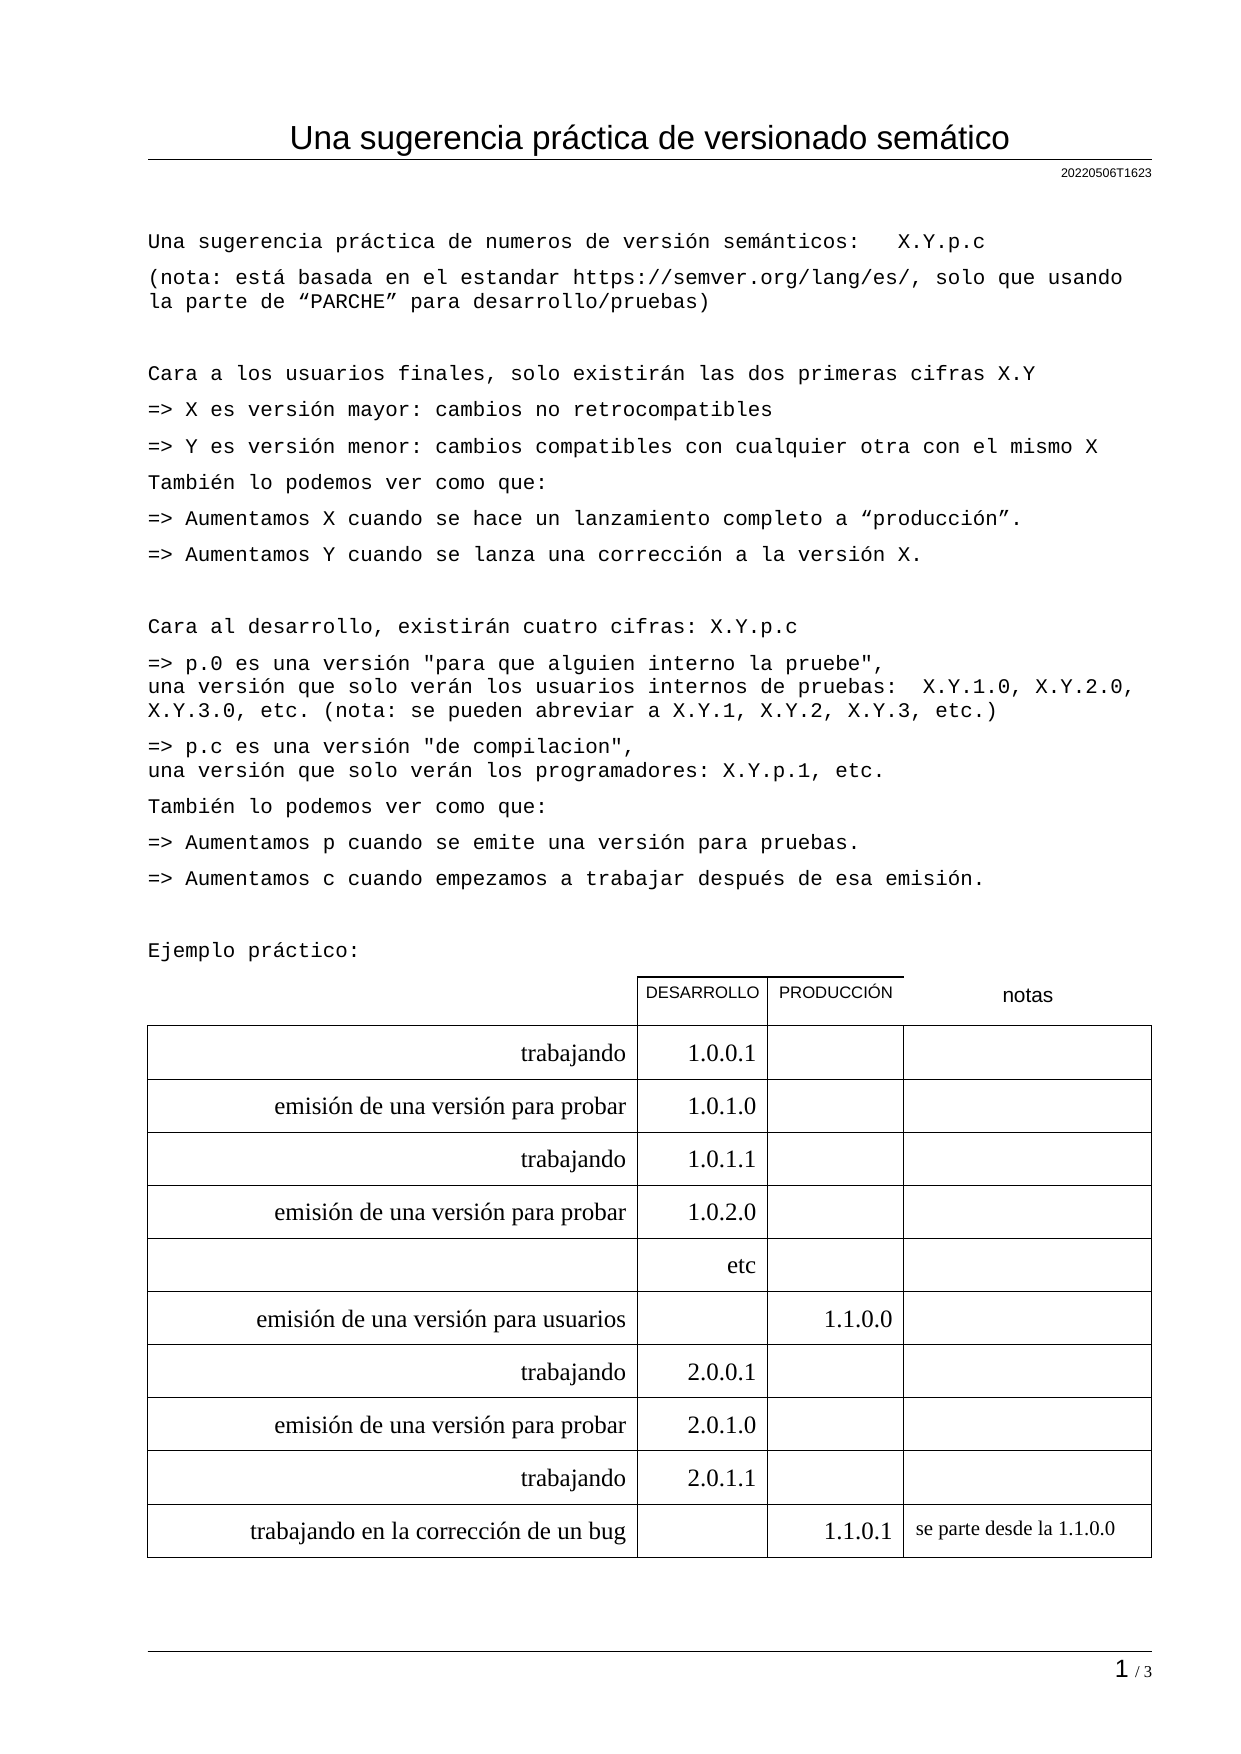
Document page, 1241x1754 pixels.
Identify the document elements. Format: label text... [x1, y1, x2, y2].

table_cell 1.1.0.0 [768, 1292, 903, 1344]
table_cell [904, 1239, 1151, 1291]
text => X es versión mayor: cambios no retrocompatibles [148, 399, 1152, 423]
table_header DESARROLLO [638, 978, 767, 1025]
table_cell 1.0.0.1 [638, 1026, 767, 1078]
table_cell [768, 1026, 903, 1078]
text Cara a los usuarios finales, solo existirán las dos primeras cifras X.Y [148, 363, 1152, 387]
text También lo podemos ver como que: [148, 472, 1152, 495]
table_cell [768, 1451, 903, 1503]
table_cell [904, 1026, 1151, 1078]
table_cell 2.0.1.1 [638, 1451, 767, 1503]
table_cell [768, 1398, 903, 1450]
table_cell trabajando [148, 1345, 637, 1397]
table_cell [148, 1239, 637, 1291]
table_cell [768, 1080, 903, 1132]
text => Aumentamos X cuando se hace un lanzamiento completo a “producción”. [148, 508, 1152, 532]
table_cell emisión de una versión para probar [148, 1186, 637, 1238]
table_cell 2.0.0.1 [638, 1345, 767, 1397]
text También lo podemos ver como que: [148, 796, 1152, 819]
table_cell emisión de una versión para usuarios [148, 1292, 637, 1344]
table_cell emisión de una versión para probar [148, 1080, 637, 1132]
table_cell trabajando [148, 1026, 637, 1078]
text => p.c es una versión "de compilacion", una versión que solo verán los programadores: X.Y.p.1, etc. [148, 736, 1152, 783]
table_cell [904, 1292, 1151, 1344]
table_cell [904, 1186, 1151, 1238]
table_cell [904, 1398, 1151, 1450]
table_cell emisión de una versión para probar [148, 1398, 637, 1450]
table_cell [904, 1345, 1151, 1397]
table_cell 1.0.2.0 [638, 1186, 767, 1238]
table_cell etc [638, 1239, 767, 1291]
table_header [148, 976, 637, 1025]
text => Aumentamos c cuando empezamos a trabajar después de esa emisión. [148, 868, 1152, 892]
table_cell [904, 1133, 1151, 1185]
table_cell [768, 1239, 903, 1291]
table_cell 1.1.0.1 [768, 1505, 903, 1557]
table_cell [904, 1451, 1151, 1503]
table_header notas [904, 976, 1152, 1025]
text 20220506T1623 [148, 160, 1152, 181]
table_cell [768, 1133, 903, 1185]
table_cell 1.0.1.0 [638, 1080, 767, 1132]
text Una sugerencia práctica de numeros de versión semánticos: X.Y.p.c [148, 231, 1152, 255]
text Ejemplo práctico: [148, 940, 1152, 964]
text (nota: está basada en el estandar https://semver.org/lang/es/, solo que usando la parte de “PARCHE” para desarrollo/pruebas) [148, 267, 1152, 315]
text Cara al desarrollo, existirán cuatro cifras: X.Y.p.c [148, 616, 1152, 640]
subtitle Una sugerencia práctica de versionado semático [148, 118, 1152, 159]
text => Y es versión menor: cambios compatibles con cualquier otra con el mismo X [148, 436, 1152, 459]
table_header PRODUCCIÓN [768, 978, 904, 1025]
text => p.0 es una versión "para que alguien interno la pruebe", una versión que solo verán los usuarios internos de pruebas: X.Y.1.0, X.Y.2.0, X.Y.3.0, etc. (nota: se pueden abreviar a X.Y.1, X.Y.2, X.Y.3, etc.) [148, 652, 1152, 723]
table_cell [768, 1345, 903, 1397]
table_cell trabajando en la corrección de un bug [148, 1505, 637, 1557]
table_cell [638, 1505, 767, 1557]
table_cell 1.0.1.1 [638, 1133, 767, 1185]
text => Aumentamos p cuando se emite una versión para pruebas. [148, 832, 1152, 856]
table_cell [768, 1186, 903, 1238]
table_cell [904, 1080, 1151, 1132]
table_cell trabajando [148, 1133, 637, 1185]
text => Aumentamos Y cuando se lanza una corrección a la versión X. [148, 544, 1152, 568]
table_cell se parte desde la 1.1.0.0 [904, 1505, 1151, 1557]
table_cell 2.0.1.0 [638, 1398, 767, 1450]
table_cell [638, 1292, 767, 1344]
table_cell trabajando [148, 1451, 637, 1503]
